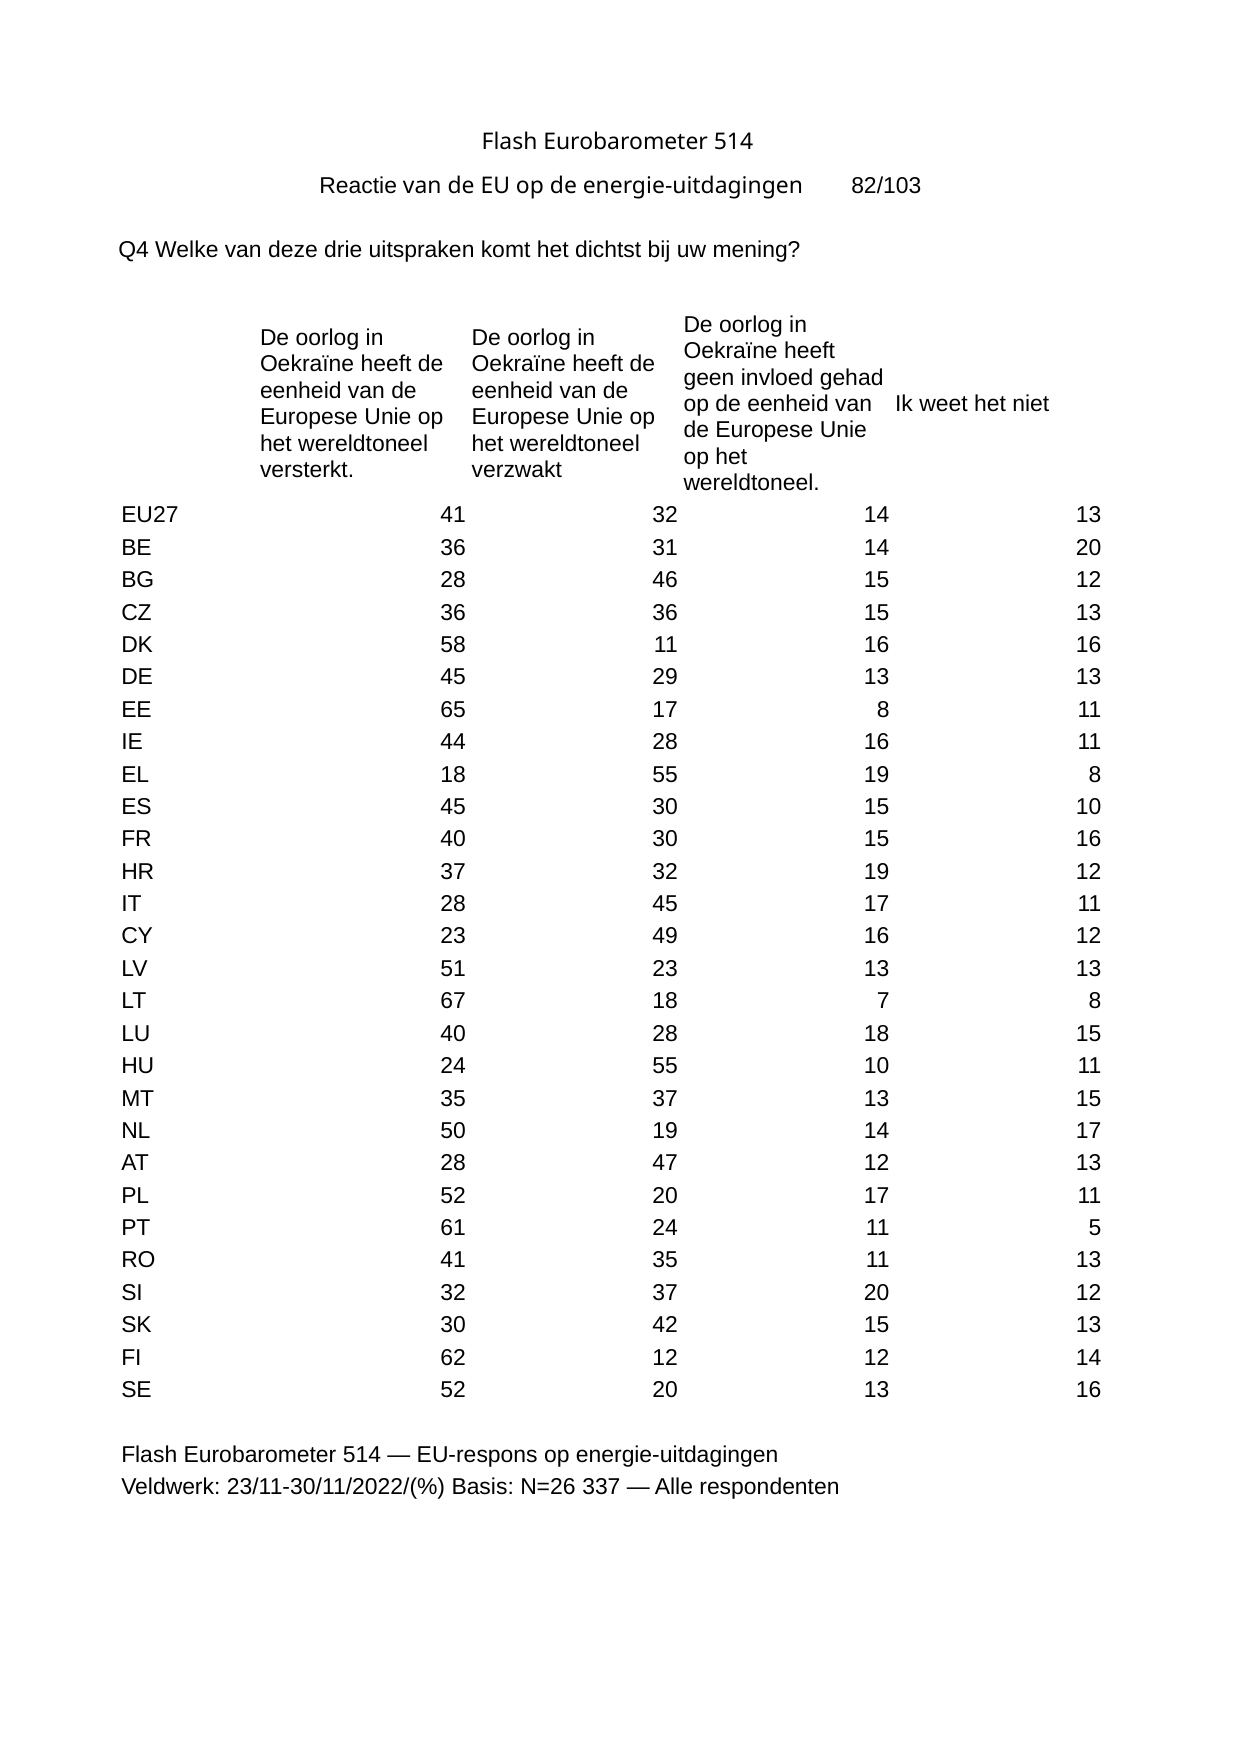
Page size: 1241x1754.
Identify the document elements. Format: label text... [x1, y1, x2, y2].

table_cell 8 [680, 693, 892, 725]
table_cell 41 [257, 498, 468, 531]
table_cell FI [118, 1341, 257, 1373]
table_cell 13 [892, 1308, 1104, 1341]
table_cell 14 [892, 1341, 1104, 1373]
table_cell 10 [892, 790, 1104, 822]
table_cell 12 [680, 1146, 892, 1179]
table_cell 11 [892, 1179, 1104, 1211]
table_cell LT [118, 984, 257, 1017]
table_cell 11 [892, 887, 1104, 919]
table_cell 18 [469, 984, 680, 1017]
table_cell 28 [257, 1146, 468, 1179]
table_cell BG [118, 563, 257, 596]
table_cell 8 [892, 984, 1104, 1017]
table_cell DE [118, 660, 257, 693]
table_cell 23 [257, 920, 468, 952]
table_cell 58 [257, 628, 468, 660]
table_cell 32 [257, 1276, 468, 1308]
table_cell 28 [257, 563, 468, 596]
table_cell 55 [469, 758, 680, 790]
table_cell 11 [680, 1244, 892, 1276]
table_cell 16 [680, 628, 892, 660]
table_cell 18 [680, 1017, 892, 1049]
table_cell SI [118, 1276, 257, 1308]
table_cell 15 [680, 790, 892, 822]
table_cell LU [118, 1017, 257, 1049]
table_cell 20 [892, 531, 1104, 563]
table_cell EL [118, 758, 257, 790]
table_cell [118, 1405, 257, 1438]
table_cell 15 [892, 1081, 1104, 1114]
table_cell 36 [469, 596, 680, 628]
table_header De oorlog in Oekraïne heeft de eenheid van de Europese Unie op het wereldtoneel versterkt. [257, 308, 468, 498]
table_cell 36 [257, 531, 468, 563]
table_cell 42 [469, 1308, 680, 1341]
table_cell DK [118, 628, 257, 660]
table_cell CZ [118, 596, 257, 628]
table_cell 45 [257, 790, 468, 822]
table_cell 37 [469, 1276, 680, 1308]
table_cell 17 [680, 887, 892, 919]
text Q4 Welke van deze drie uitspraken komt het dichtst bij uw mening? [118, 236, 1122, 262]
table_cell 37 [257, 855, 468, 887]
table_cell FR [118, 822, 257, 855]
table_cell 12 [892, 563, 1104, 596]
table_cell 18 [257, 758, 468, 790]
table_cell BE [118, 531, 257, 563]
table_cell 15 [680, 1308, 892, 1341]
table_cell 19 [680, 855, 892, 887]
table_cell 50 [257, 1114, 468, 1146]
table_cell 16 [680, 920, 892, 952]
table_cell 13 [892, 660, 1104, 693]
table_cell 29 [469, 660, 680, 693]
table_cell 15 [892, 1017, 1104, 1049]
table_cell 8 [892, 758, 1104, 790]
table_cell 20 [469, 1179, 680, 1211]
table_cell 12 [469, 1341, 680, 1373]
table_cell 17 [469, 693, 680, 725]
table_cell 51 [257, 952, 468, 984]
table_cell 17 [892, 1114, 1104, 1146]
table_cell 47 [469, 1146, 680, 1179]
table_cell [680, 1405, 892, 1438]
table_cell 13 [892, 1146, 1104, 1179]
table_cell 17 [680, 1179, 892, 1211]
table_cell 14 [680, 1114, 892, 1146]
table_cell NL [118, 1114, 257, 1146]
table_cell 36 [257, 596, 468, 628]
table_cell 35 [469, 1244, 680, 1276]
table_cell CY [118, 920, 257, 952]
table_cell AT [118, 1146, 257, 1179]
table_cell 30 [469, 790, 680, 822]
table_cell 32 [469, 498, 680, 531]
table_header [118, 308, 257, 498]
table_cell 40 [257, 1017, 468, 1049]
table_cell 52 [257, 1373, 468, 1405]
table_cell 14 [680, 498, 892, 531]
table_cell 45 [469, 887, 680, 919]
table_cell 11 [469, 628, 680, 660]
table_cell 19 [469, 1114, 680, 1146]
table_cell 20 [680, 1276, 892, 1308]
table_cell IT [118, 887, 257, 919]
table_cell SE [118, 1373, 257, 1405]
table_cell 12 [892, 855, 1104, 887]
table_cell 30 [257, 1308, 468, 1341]
table_cell 13 [892, 596, 1104, 628]
table_cell HR [118, 855, 257, 887]
table_header Ik weet het niet [892, 308, 1104, 498]
table_cell 28 [469, 725, 680, 757]
table_cell 67 [257, 984, 468, 1017]
table_cell 5 [892, 1211, 1104, 1243]
table_cell MT [118, 1081, 257, 1114]
table_cell 11 [680, 1211, 892, 1243]
table_cell 11 [892, 693, 1104, 725]
table_cell 11 [892, 725, 1104, 757]
table_cell 13 [680, 952, 892, 984]
table_cell 24 [257, 1049, 468, 1081]
table_cell SK [118, 1308, 257, 1341]
table_cell 13 [680, 1081, 892, 1114]
table_cell 13 [892, 498, 1104, 531]
table_cell IE [118, 725, 257, 757]
table_cell 31 [469, 531, 680, 563]
table_cell 28 [257, 887, 468, 919]
table_cell LV [118, 952, 257, 984]
table_cell [257, 1405, 468, 1438]
table_cell 16 [892, 822, 1104, 855]
table_cell 7 [680, 984, 892, 1017]
table_cell 13 [892, 1244, 1104, 1276]
table_cell 15 [680, 563, 892, 596]
table_cell 45 [257, 660, 468, 693]
table_cell 55 [469, 1049, 680, 1081]
table_cell 19 [680, 758, 892, 790]
table_cell 10 [680, 1049, 892, 1081]
table_cell PT [118, 1211, 257, 1243]
table_cell EE [118, 693, 257, 725]
table_cell RO [118, 1244, 257, 1276]
table_cell 15 [680, 596, 892, 628]
table_cell 49 [469, 920, 680, 952]
table_cell [892, 1405, 1104, 1438]
table_cell 40 [257, 822, 468, 855]
table_cell 61 [257, 1211, 468, 1243]
table_cell 32 [469, 855, 680, 887]
table_header De oorlog in Oekraïne heeft geen invloed gehad op de eenheid van de Europese Unie op het wereldtoneel. [680, 308, 892, 498]
table_cell 23 [469, 952, 680, 984]
table_cell 13 [892, 952, 1104, 984]
table_cell Veldwerk: 23/11-30/11/2022/(%) Basis: N=26 337 — Alle respondenten [118, 1470, 1104, 1503]
table_cell 24 [469, 1211, 680, 1243]
table_cell 30 [469, 822, 680, 855]
table_cell 14 [680, 531, 892, 563]
table_cell 16 [680, 725, 892, 757]
table_cell 28 [469, 1017, 680, 1049]
table_cell 62 [257, 1341, 468, 1373]
table_cell 16 [892, 1373, 1104, 1405]
table_cell 44 [257, 725, 468, 757]
table_cell PL [118, 1179, 257, 1211]
table_cell 16 [892, 628, 1104, 660]
table_cell 13 [680, 660, 892, 693]
table_cell Flash Eurobarometer 514 — EU-respons op energie-uitdagingen [118, 1438, 1104, 1470]
table_cell 52 [257, 1179, 468, 1211]
table_cell 20 [469, 1373, 680, 1405]
table_cell 37 [469, 1081, 680, 1114]
table_cell 41 [257, 1244, 468, 1276]
table_cell HU [118, 1049, 257, 1081]
table_cell 12 [892, 920, 1104, 952]
table_header De oorlog in Oekraïne heeft de eenheid van de Europese Unie op het wereldtoneel verzwakt [469, 308, 680, 498]
table_cell 46 [469, 563, 680, 596]
table_cell 11 [892, 1049, 1104, 1081]
table_cell 65 [257, 693, 468, 725]
table_cell 12 [680, 1341, 892, 1373]
table_cell 13 [680, 1373, 892, 1405]
table_cell ES [118, 790, 257, 822]
table_cell [469, 1405, 680, 1438]
table_cell 15 [680, 822, 892, 855]
table_cell 12 [892, 1276, 1104, 1308]
table_cell 35 [257, 1081, 468, 1114]
table_cell EU27 [118, 498, 257, 531]
